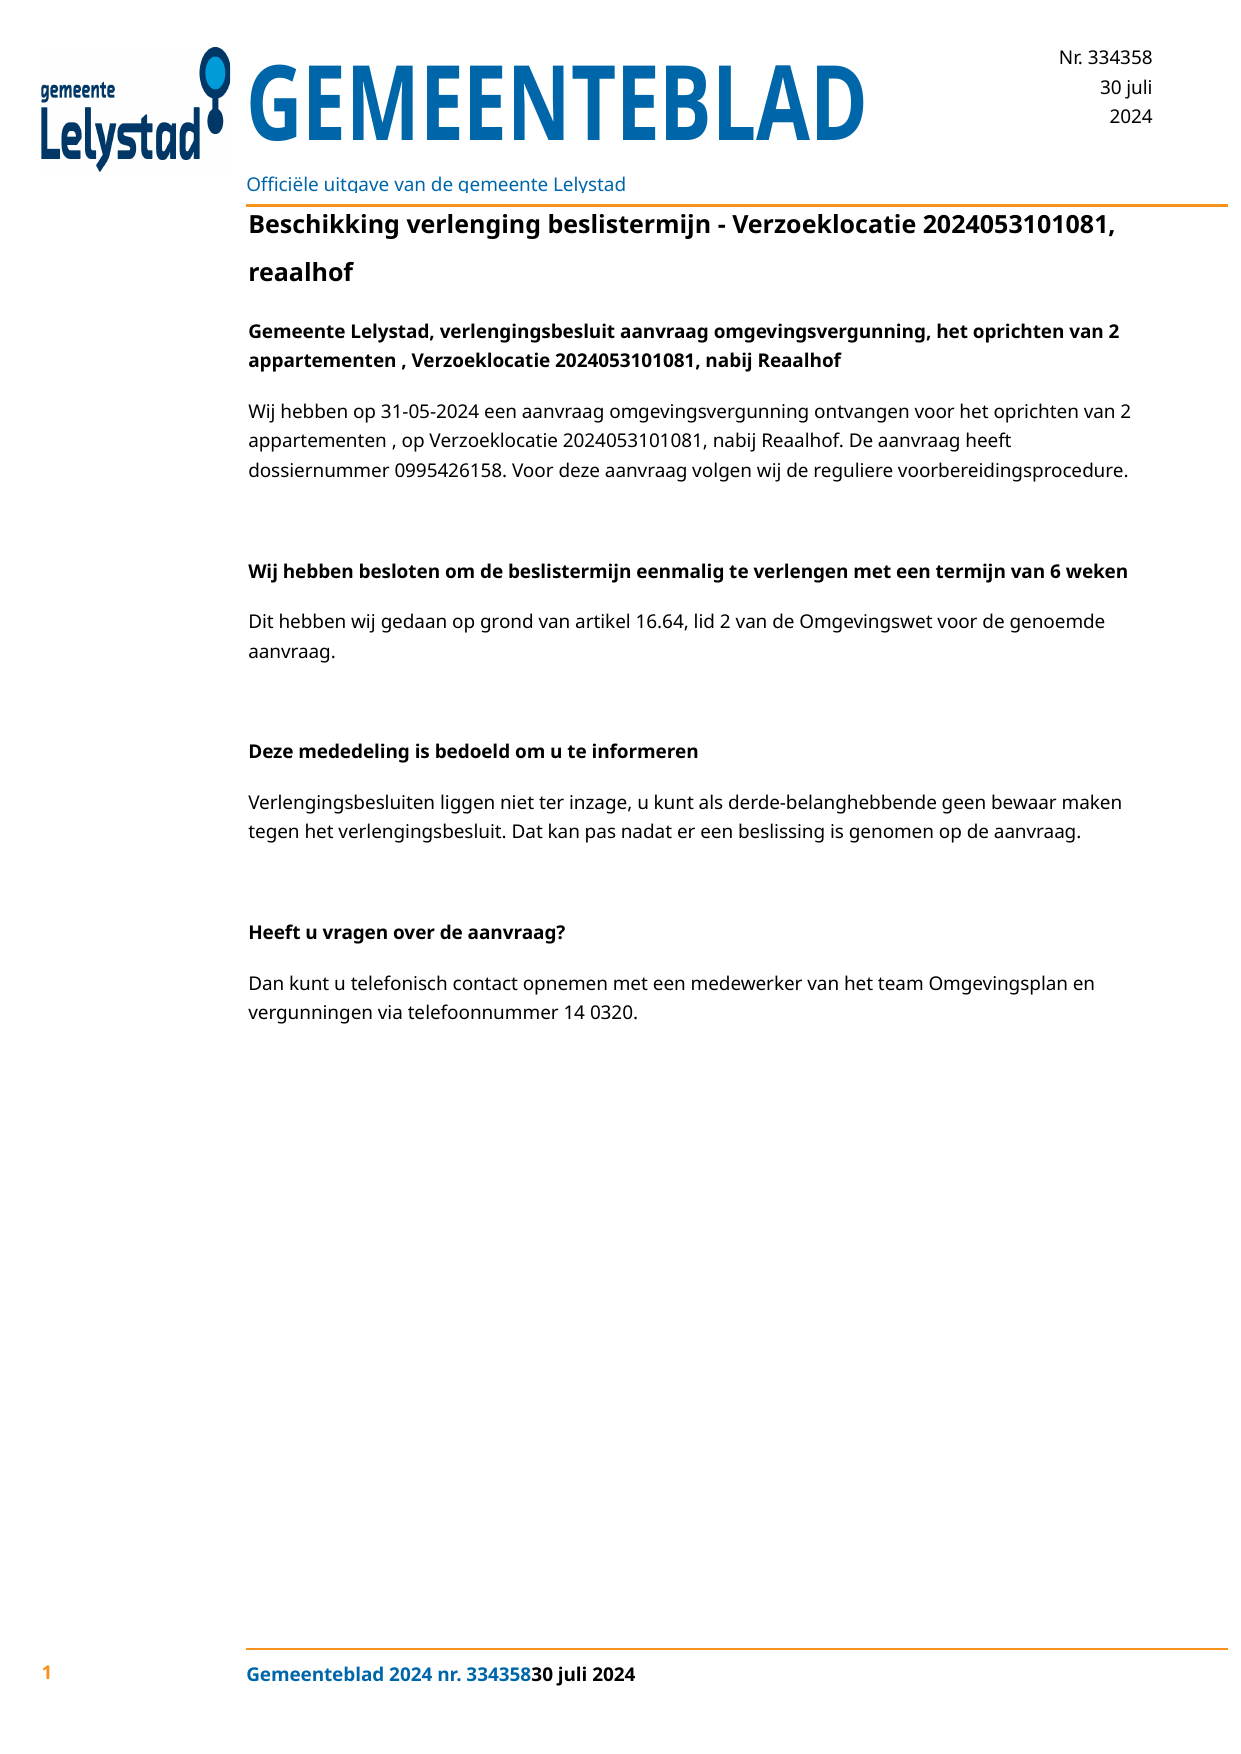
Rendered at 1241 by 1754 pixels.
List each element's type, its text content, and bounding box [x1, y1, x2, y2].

picture [41, 47, 231, 172]
text Verlengingsbesluiten liggen niet ter inzage, u kunt als derde-belanghebbende geen bewaar maken tegen het verlengingsbesluit. Dat kan pas nadat er een beslissing is genomen op de aanvraag. [248, 789, 1152, 844]
text Beschikking verlenging beslistermijn - Verzoeklocatie 2024053101081, reaalhof [248, 207, 1152, 288]
text Wij hebben op 31-05-2024 een aanvraag omgevingsvergunning ontvangen voor het oprichten van 2 appartementen , op Verzoeklocatie 2024053101081, nabij Reaalhof. De aanvraag heeft dossiernummer 0995426158. Voor deze aanvraag volgen wij de reguliere voorbereidingsprocedure. [248, 398, 1152, 483]
text Dan kunt u telefonisch contact opnemen met een medewerker van het team Omgevingsplan en vergunningen via telefoonnummer 14 0320. [248, 970, 1152, 1025]
text Dit hebben wij gedaan op grond van artikel 16.64, lid 2 van de Omgevingswet voor de genoemde aanvraag. [248, 608, 1152, 664]
text Heeft u vragen over de aanvraag? [248, 919, 1152, 945]
text Wij hebben besloten om de beslistermijn eenmalig te verlengen met een termijn van 6 weken [248, 558, 1152, 584]
text Deze mededeling is bedoeld om u te informeren [248, 739, 1152, 764]
text Gemeente Lelystad, verlengingsbesluit aanvraag omgevingsvergunning, het oprichten van 2 appartementen , Verzoeklocatie 2024053101081, nabij Reaalhof [248, 318, 1152, 373]
